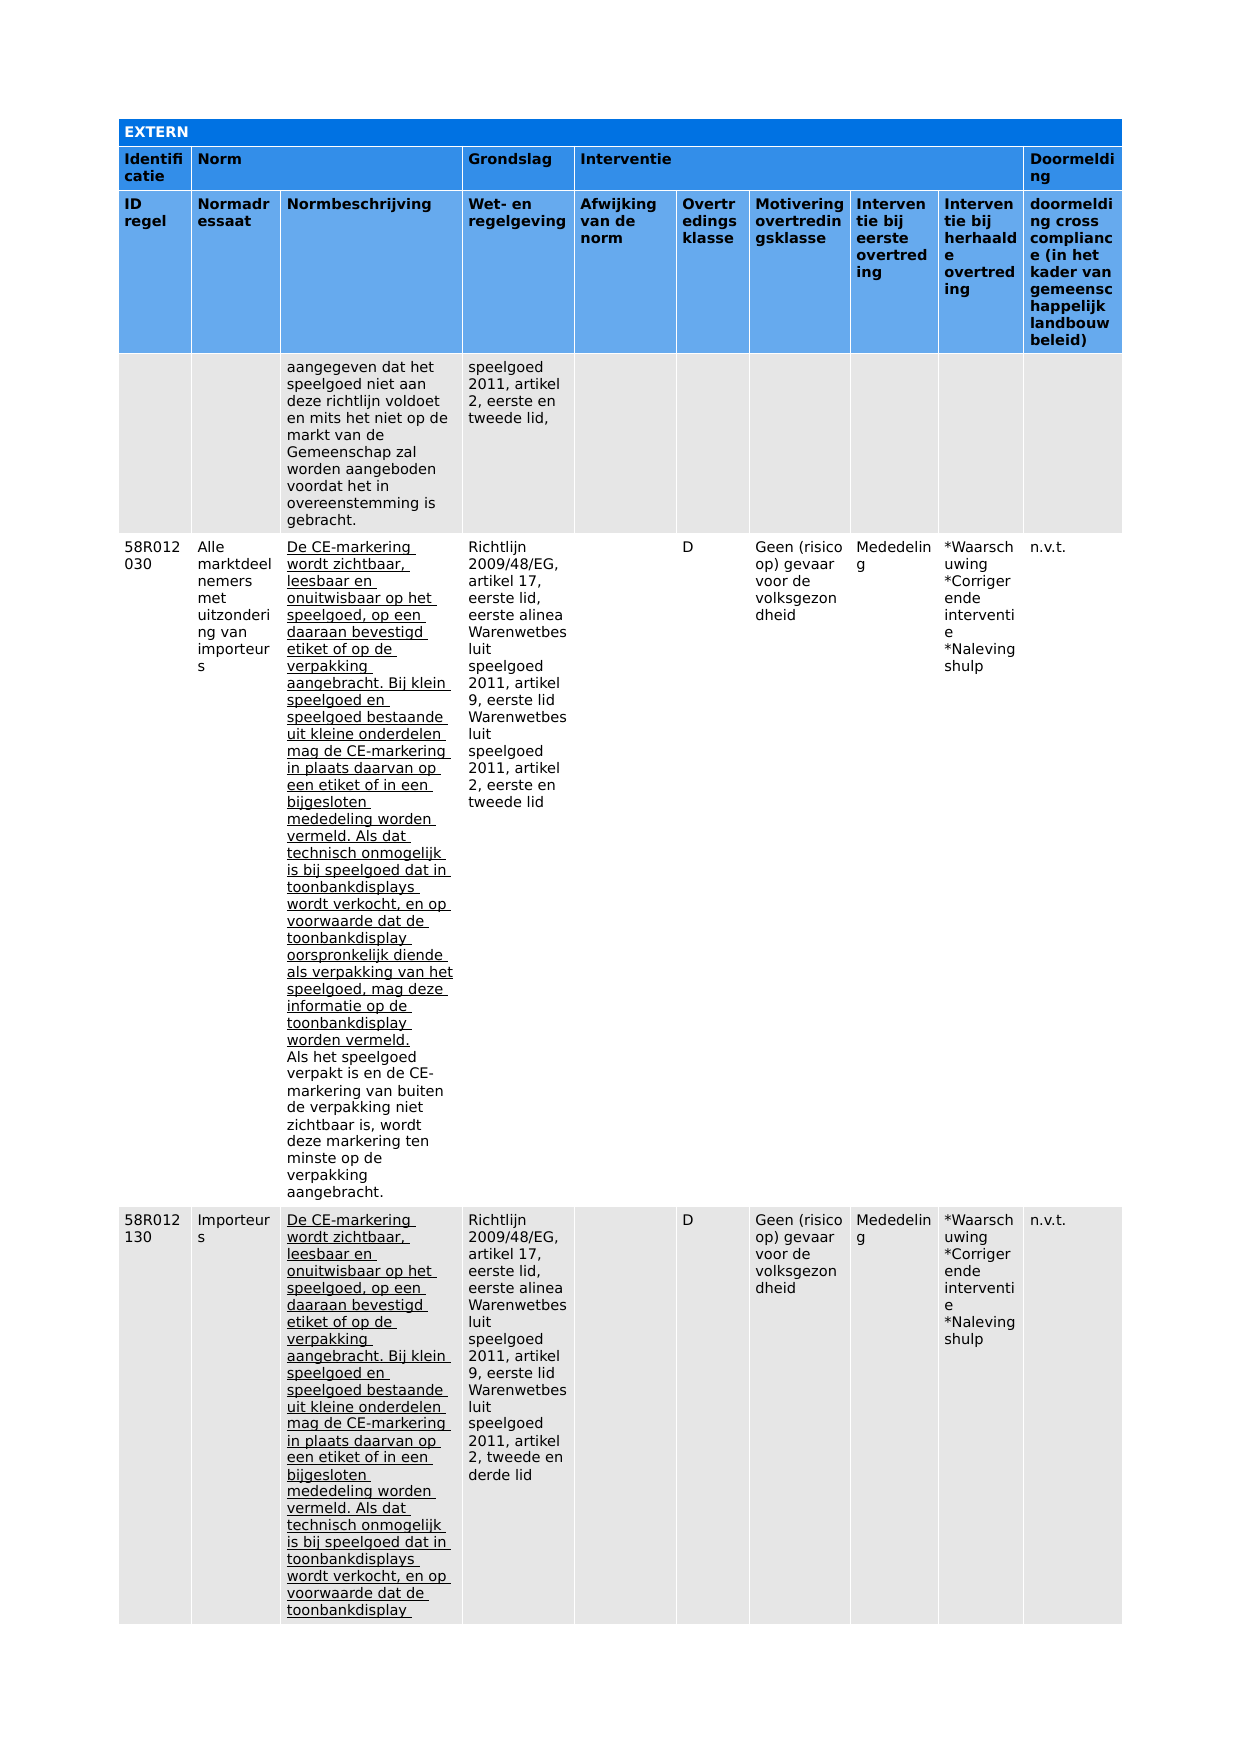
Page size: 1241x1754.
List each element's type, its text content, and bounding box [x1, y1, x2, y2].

table_cell Importeurs [192, 1207, 280, 1624]
table_cell De CE-markering wordt zichtbaar, leesbaar en onuitwisbaar op het speelgoed, op een daaraan bevestigd etiket of op de verpakking aangebracht. Bij klein speelgoed en speelgoed bestaande uit kleine onderdelen mag de CE-markering in plaats daarvan op een etiket of in een bijgesloten mededeling worden vermeld. Als dat technisch onmogelijk is bij speelgoed dat in toonbankdisplays wordt verkocht, en op voorwaarde dat de toonbankdisplay oorspronkelijk diende als verpakking van het speelgoed, mag deze informatie op de toonbankdisplay worden vermeld. Als het speelgoed verpakt is en de CE-markering van buiten de verpakking niet zichtbaar is, wordt deze markering ten minste op de verpakking aangebracht. [281, 534, 462, 1206]
table_cell Identificatie [119, 147, 191, 190]
table_cell Geen (risico op) gevaar voor de volksgezondheid [750, 534, 850, 1206]
table_cell [939, 354, 1023, 533]
table_cell Mededeling [851, 534, 938, 1206]
table_cell Richtlijn 2009/48/EG, artikel 17, eerste lid, eerste alinea Warenwetbesluit speelgoed 2011, artikel 9, eerste lid Warenwetbesluit speelgoed 2011, artikel 2, tweede en derde lid [463, 1207, 574, 1624]
table_cell Normadressaat [192, 191, 280, 353]
table_cell D [677, 1207, 749, 1624]
table_header EXTERN [119, 119, 1122, 146]
table_cell [575, 534, 676, 1206]
table_cell doormelding cross compliance (in het kader van gemeenschappelijk landbouwbeleid) [1024, 191, 1122, 353]
table_cell 58R012030 [119, 534, 191, 1206]
table_cell Interventie bij herhaalde overtreding [939, 191, 1023, 353]
table_cell Mededeling [851, 1207, 938, 1624]
table_cell aangegeven dat het speelgoed niet aan deze richtlijn voldoet en mits het niet op de markt van de Gemeenschap zal worden aangeboden voordat het in overeenstemming is gebracht. [281, 354, 462, 533]
table_cell [1024, 354, 1122, 533]
table_cell Richtlijn 2009/48/EG, artikel 17, eerste lid, eerste alinea Warenwetbesluit speelgoed 2011, artikel 9, eerste lid Warenwetbesluit speelgoed 2011, artikel 2, eerste en tweede lid [463, 534, 574, 1206]
table_cell [119, 354, 191, 533]
table_cell Afwijking van de norm [575, 191, 676, 353]
table_cell [575, 354, 676, 533]
table_cell [750, 354, 850, 533]
table_cell Grondslag [463, 147, 574, 190]
table_cell *Waarschuwing *Corrigerende interventie *Nalevingshulp [939, 1207, 1023, 1624]
table_cell Alle marktdeelnemers met uitzondering van importeurs [192, 534, 280, 1206]
table_cell 58R012130 [119, 1207, 191, 1624]
table_cell Interventie bij eerste overtreding [851, 191, 938, 353]
table_cell Geen (risico op) gevaar voor de volksgezondheid [750, 1207, 850, 1624]
table_cell *Waarschuwing *Corrigerende interventie *Nalevingshulp [939, 534, 1023, 1206]
table_cell speelgoed 2011, artikel 2, eerste en tweede lid, [463, 354, 574, 533]
table_cell Interventie [575, 147, 1023, 190]
table_cell D [677, 534, 749, 1206]
table_cell Norm [192, 147, 462, 190]
table_cell Overtredingsklasse [677, 191, 749, 353]
table_cell [677, 354, 749, 533]
table_cell Normbeschrijving [281, 191, 462, 353]
table_cell [192, 354, 280, 533]
table_cell [575, 1207, 676, 1624]
table_cell n.v.t. [1024, 1207, 1122, 1624]
table_cell Motivering overtredingsklasse [750, 191, 850, 353]
table_cell ID regel [119, 191, 191, 353]
table_cell [851, 354, 938, 533]
table_cell De CE-markering wordt zichtbaar, leesbaar en onuitwisbaar op het speelgoed, op een daaraan bevestigd etiket of op de verpakking aangebracht. Bij klein speelgoed en speelgoed bestaande uit kleine onderdelen mag de CE-markering in plaats daarvan op een etiket of in een bijgesloten mededeling worden vermeld. Als dat technisch onmogelijk is bij speelgoed dat in toonbankdisplays wordt verkocht, en op voorwaarde dat de toonbankdisplay [281, 1207, 462, 1624]
table_cell Wet- en regelgeving [463, 191, 574, 353]
table_cell Doormelding [1024, 147, 1122, 190]
table_cell n.v.t. [1024, 534, 1122, 1206]
